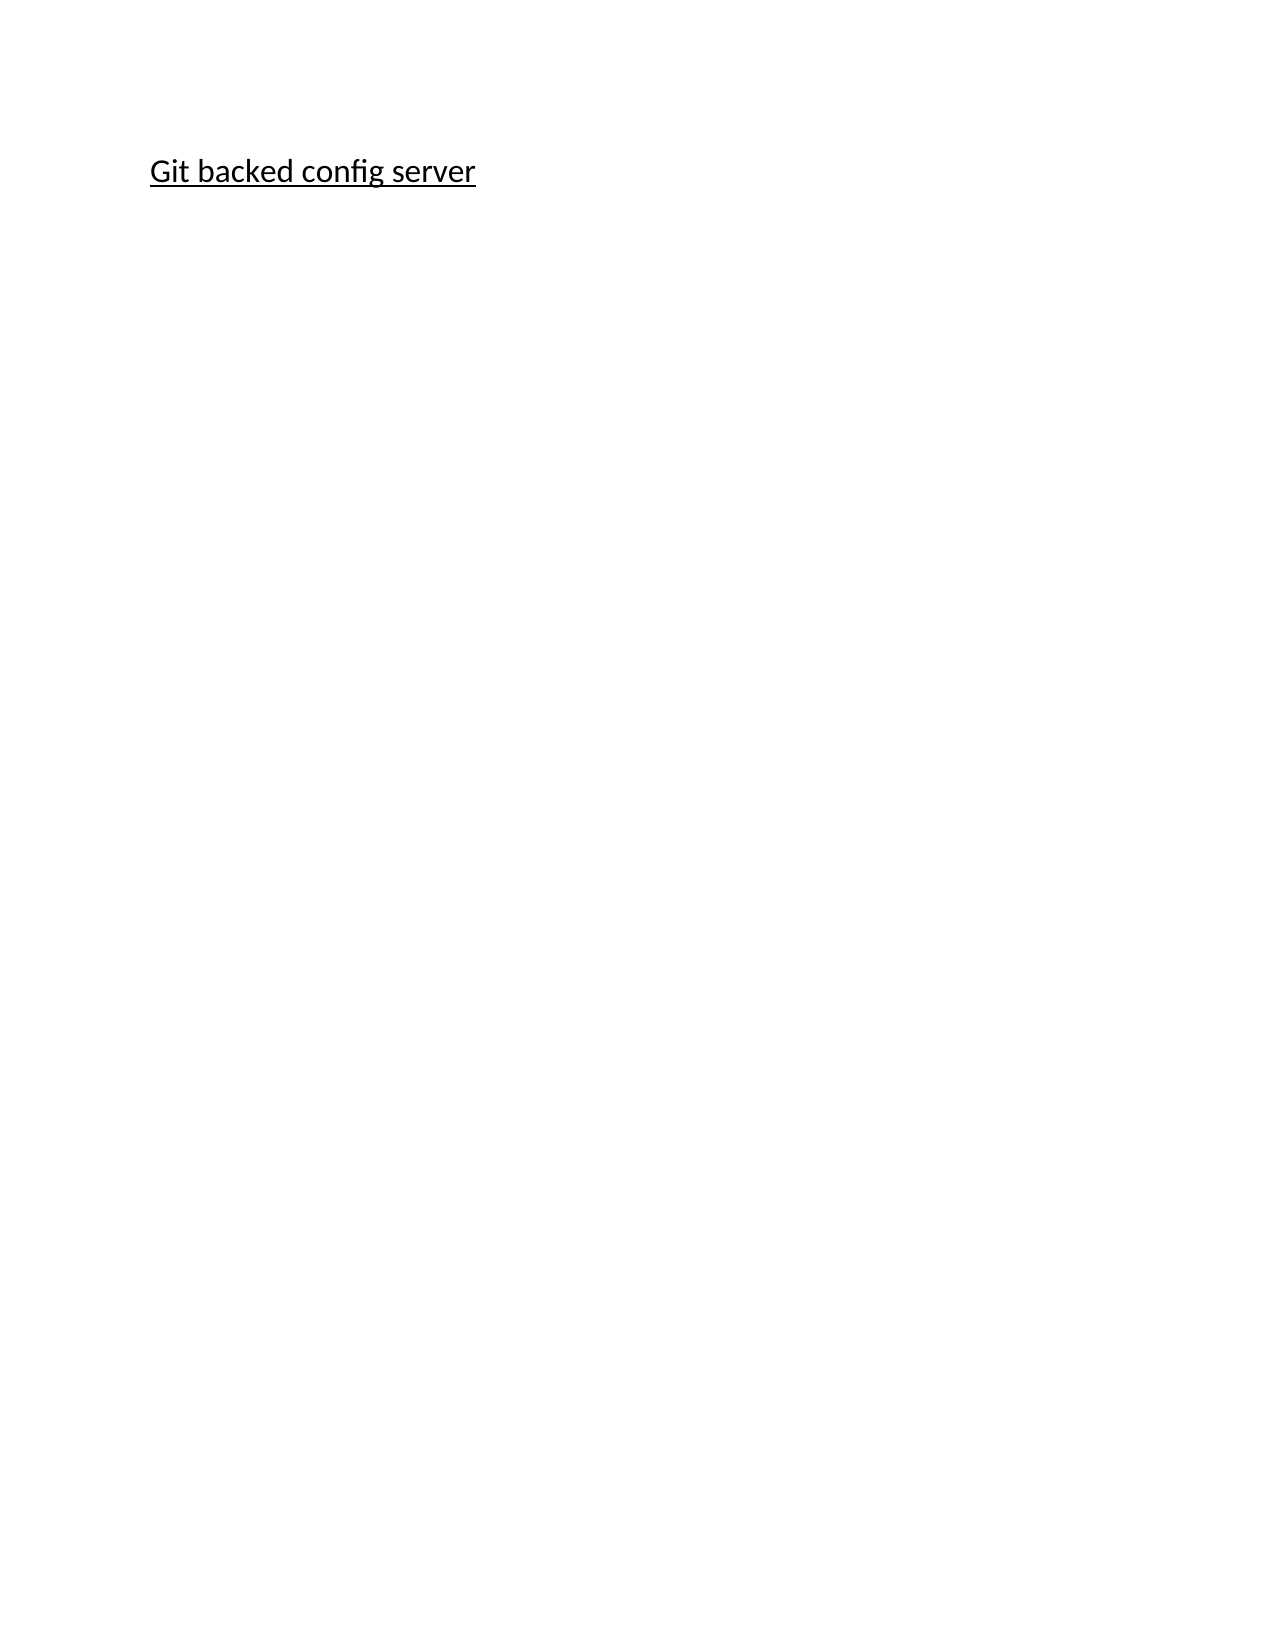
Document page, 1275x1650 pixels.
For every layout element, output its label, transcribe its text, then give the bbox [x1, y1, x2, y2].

text Git backed config server [150, 150, 1125, 191]
